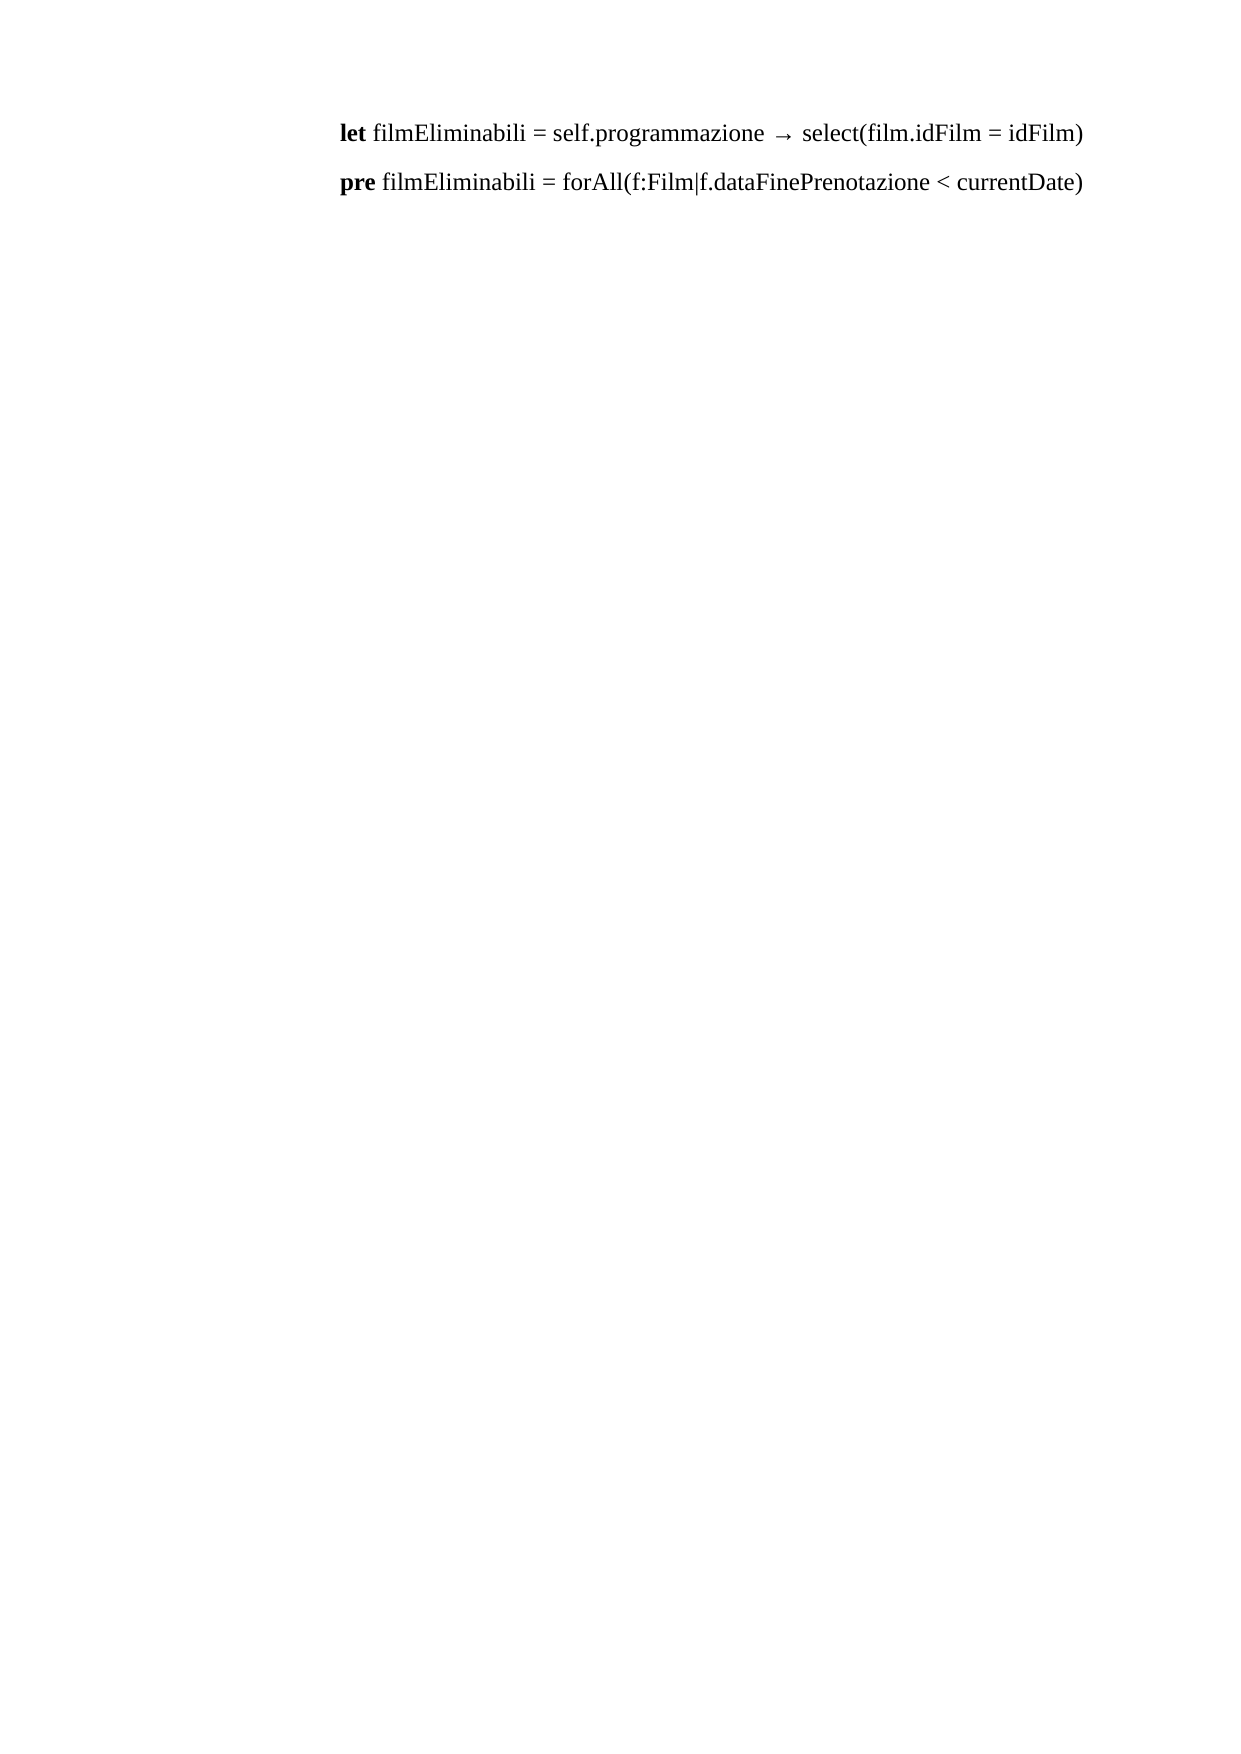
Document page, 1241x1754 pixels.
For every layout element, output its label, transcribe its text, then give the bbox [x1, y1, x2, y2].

text pre filmEliminabili = forAll(f:Film|f.dataFinePrenotazione < currentDate) [118, 167, 1122, 196]
text let filmEliminabili = self.programmazione → select(film.idFilm = idFilm) [118, 118, 1122, 147]
